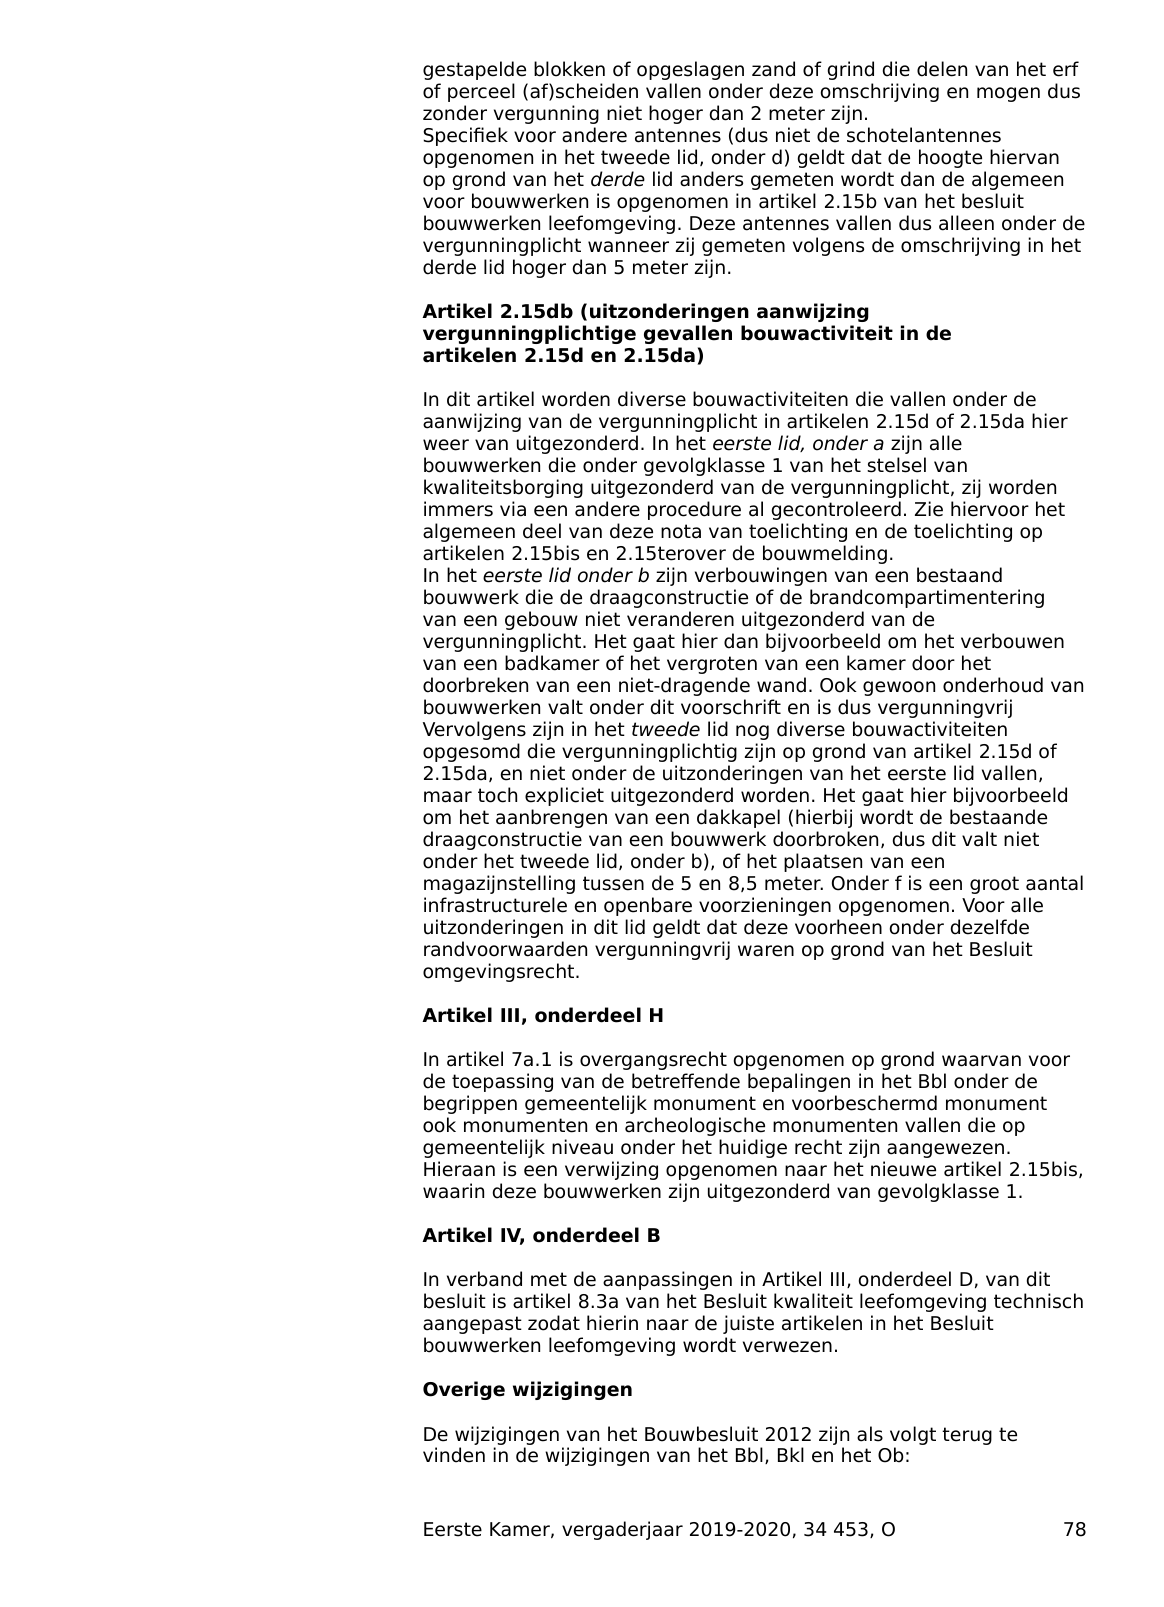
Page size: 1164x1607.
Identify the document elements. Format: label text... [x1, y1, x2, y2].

subtitle Overige wijzigingen [422, 1379, 1087, 1401]
text In artikel 7a.1 is overgangsrecht opgenomen op grond waarvan voor de toepassing van de betreffende bepalingen in het Bbl onder de begrippen gemeentelijk monument en voorbeschermd monument ook monumenten en archeologische monumenten vallen die op gemeentelijk niveau onder het huidige recht zijn aangewezen. Hieraan is een verwijzing opgenomen naar het nieuwe artikel 2.15bis, waarin deze bouwwerken zijn uitgezonderd van gevolgklasse 1. [422, 1049, 1087, 1203]
text Specifiek voor andere antennes (dus niet de schotelantennes opgenomen in het tweede lid, onder d) geldt dat de hoogte hiervan op grond van het derde lid anders gemeten wordt dan de algemeen voor bouwwerken is opgenomen in artikel 2.15b van het besluit bouwwerken leefomgeving. Deze antennes vallen dus alleen onder de vergunningplicht wanneer zij gemeten volgens de omschrijving in het derde lid hoger dan 5 meter zijn. [422, 125, 1087, 279]
subtitle Artikel 2.15db (uitzonderingen aanwijzing vergunningplichtige gevallen bouwactiviteit in de artikelen 2.15d en 2.15da) [422, 301, 1087, 367]
text In het eerste lid onder b zijn verbouwingen van een bestaand bouwwerk die de draagconstructie of de brandcompartimentering van een gebouw niet veranderen uitgezonderd van de vergunningplicht. Het gaat hier dan bijvoorbeeld om het verbouwen van een badkamer of het vergroten van een kamer door het doorbreken van een niet-dragende wand. Ook gewoon onderhoud van bouwwerken valt onder dit voorschrift en is dus vergunningvrij [422, 565, 1087, 719]
text gestapelde blokken of opgeslagen zand of grind die delen van het erf of perceel (af)scheiden vallen onder deze omschrijving en mogen dus zonder vergunning niet hoger dan 2 meter zijn. [422, 59, 1087, 125]
subtitle Artikel III, onderdeel H [422, 1005, 1087, 1027]
subtitle Artikel IV, onderdeel B [422, 1225, 1087, 1247]
text Vervolgens zijn in het tweede lid nog diverse bouwactiviteiten opgesomd die vergunningplichtig zijn op grond van artikel 2.15d of 2.15da, en niet onder de uitzonderingen van het eerste lid vallen, maar toch expliciet uitgezonderd worden. Het gaat hier bijvoorbeeld om het aanbrengen van een dakkapel (hierbij wordt de bestaande draagconstructie van een bouwwerk doorbroken, dus dit valt niet onder het tweede lid, onder b), of het plaatsen van een magazijnstelling tussen de 5 en 8,5 meter. Onder f is een groot aantal infrastructurele en openbare voorzieningen opgenomen. Voor alle uitzonderingen in dit lid geldt dat deze voorheen onder dezelfde randvoorwaarden vergunningvrij waren op grond van het Besluit omgevingsrecht. [422, 719, 1087, 983]
text In verband met de aanpassingen in Artikel III, onderdeel D, van dit besluit is artikel 8.3a van het Besluit kwaliteit leefomgeving technisch aangepast zodat hierin naar de juiste artikelen in het Besluit bouwwerken leefomgeving wordt verwezen. [422, 1269, 1087, 1357]
text De wijzigingen van het Bouwbesluit 2012 zijn als volgt terug te vinden in de wijzigingen van het Bbl, Bkl en het Ob: [422, 1423, 1087, 1467]
text In dit artikel worden diverse bouwactiviteiten die vallen onder de aanwijzing van de vergunningplicht in artikelen 2.15d of 2.15da hier weer van uitgezonderd. In het eerste lid, onder a zijn alle bouwwerken die onder gevolgklasse 1 van het stelsel van kwaliteitsborging uitgezonderd van de vergunningplicht, zij worden immers via een andere procedure al gecontroleerd. Zie hiervoor het algemeen deel van deze nota van toelichting en de toelichting op artikelen 2.15bis en 2.15terover de bouwmelding. [422, 389, 1087, 565]
